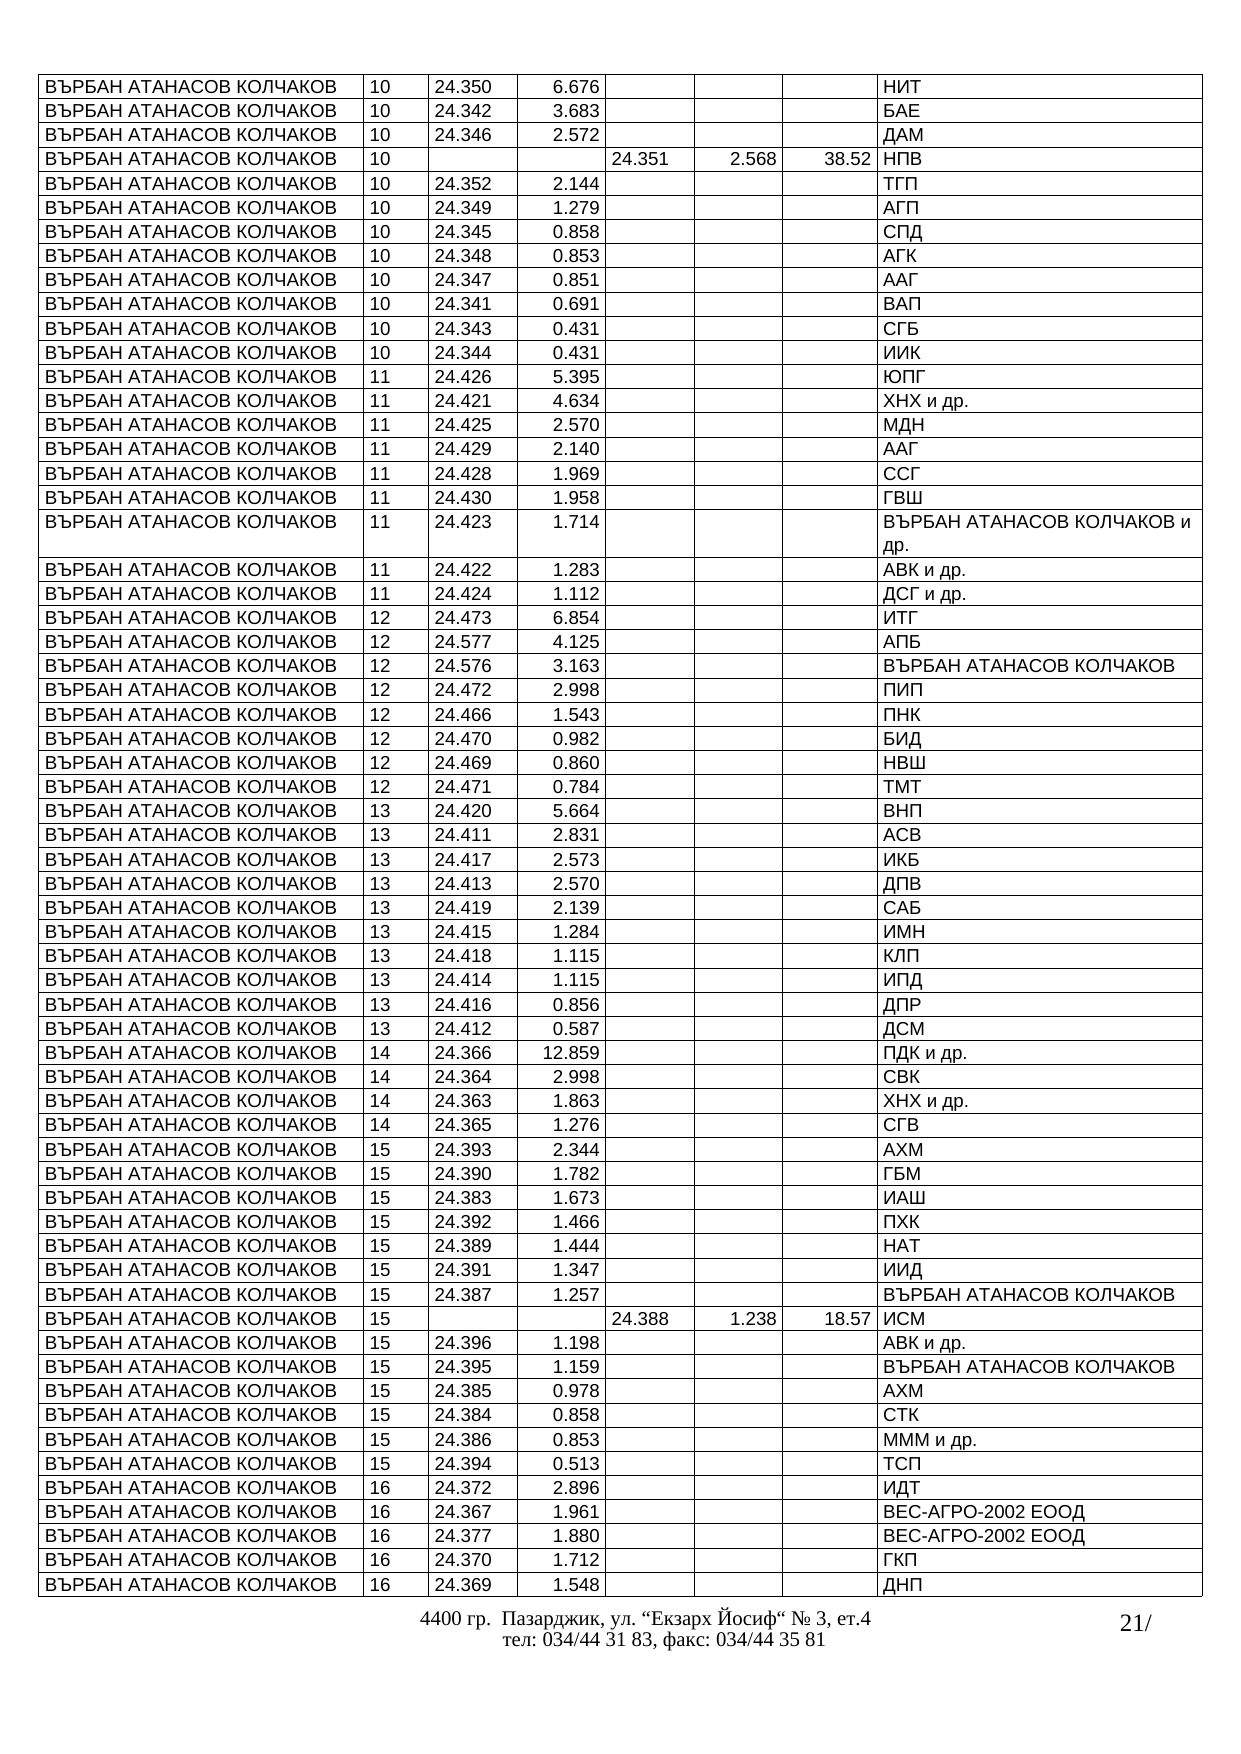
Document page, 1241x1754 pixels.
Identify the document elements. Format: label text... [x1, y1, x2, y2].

table_cell [606, 824, 694, 847]
table_cell 2.998 [518, 1065, 605, 1088]
table_cell [606, 438, 694, 461]
table_cell [606, 1017, 694, 1040]
table_cell 10 [364, 99, 428, 122]
table_cell [695, 1331, 782, 1354]
table_cell 0.431 [518, 317, 605, 340]
table_cell 24.394 [429, 1452, 517, 1475]
table_cell 11 [364, 486, 428, 509]
table_cell [695, 172, 782, 195]
table_cell [695, 872, 782, 895]
table_cell 15 [364, 1138, 428, 1161]
table_cell [783, 99, 877, 122]
table_cell 1.969 [518, 462, 605, 485]
table_cell 1.673 [518, 1186, 605, 1209]
table_cell [783, 1234, 877, 1257]
table_cell 0.431 [518, 341, 605, 364]
table_cell 15 [364, 1307, 428, 1330]
table_cell 13 [364, 993, 428, 1016]
table_cell НАТ [878, 1234, 1202, 1257]
table_cell 24.363 [429, 1089, 517, 1112]
table_cell 15 [364, 1331, 428, 1354]
table_cell ВЪРБАН АТАНАСОВ КОЛЧАКОВ [39, 317, 363, 340]
table_cell [606, 1162, 694, 1185]
table_cell 0.982 [518, 727, 605, 750]
table_cell АСВ [878, 824, 1202, 847]
table_cell ААГ [878, 268, 1202, 291]
table_cell 1.112 [518, 582, 605, 605]
table_cell [695, 558, 782, 581]
table_cell [783, 1186, 877, 1209]
table_cell 0.853 [518, 244, 605, 267]
table_cell 10 [364, 293, 428, 316]
table_cell ВЪРБАН АТАНАСОВ КОЛЧАКОВ [39, 896, 363, 919]
table_cell НВШ [878, 751, 1202, 774]
table_cell ВЪРБАН АТАНАСОВ КОЛЧАКОВ [39, 1210, 363, 1233]
table_cell [783, 75, 877, 98]
table_cell 13 [364, 944, 428, 967]
table_cell ВЪРБАН АТАНАСОВ КОЛЧАКОВ [39, 1234, 363, 1257]
table_cell 16 [364, 1573, 428, 1596]
table_cell 4.125 [518, 630, 605, 653]
table_cell 12 [364, 727, 428, 750]
table_cell [606, 462, 694, 485]
table_cell [783, 727, 877, 750]
table_cell 24.377 [429, 1524, 517, 1547]
table_cell ССГ [878, 462, 1202, 485]
table_cell 14 [364, 1041, 428, 1064]
table_cell 0.858 [518, 1404, 605, 1427]
table_cell [783, 510, 877, 557]
table_cell [695, 341, 782, 364]
table_cell ЮПГ [878, 365, 1202, 388]
table_cell [606, 1428, 694, 1451]
table_cell 12 [364, 679, 428, 702]
table_cell ДПВ [878, 872, 1202, 895]
table_cell ВЪРБАН АТАНАСОВ КОЛЧАКОВ [39, 1379, 363, 1402]
table_cell [783, 1114, 877, 1137]
table_cell [606, 920, 694, 943]
table_cell 24.352 [429, 172, 517, 195]
table_cell [429, 1307, 517, 1330]
table_cell [783, 1355, 877, 1378]
table_cell 2.140 [518, 438, 605, 461]
table_cell 13 [364, 824, 428, 847]
table_cell 24.391 [429, 1259, 517, 1282]
table_cell ВЪРБАН АТАНАСОВ КОЛЧАКОВ [39, 1259, 363, 1282]
table_cell 11 [364, 510, 428, 557]
table_cell 5.395 [518, 365, 605, 388]
table_cell ИСМ [878, 1307, 1202, 1330]
table_cell 15 [364, 1283, 428, 1306]
table_cell ИМН [878, 920, 1202, 943]
table_cell 24.389 [429, 1234, 517, 1257]
table_cell 1.198 [518, 1331, 605, 1354]
table_cell 12 [364, 703, 428, 726]
table_cell ВЪРБАН АТАНАСОВ КОЛЧАКОВ [39, 1331, 363, 1354]
table_cell [783, 1017, 877, 1040]
table_cell 2.139 [518, 896, 605, 919]
table_cell [695, 799, 782, 822]
table_cell [783, 1138, 877, 1161]
table_cell [695, 1379, 782, 1402]
table_cell [783, 365, 877, 388]
table_cell [606, 123, 694, 146]
table_cell НПВ [878, 148, 1202, 171]
table_cell 14 [364, 1065, 428, 1088]
table_cell [695, 1041, 782, 1064]
table_cell [783, 1259, 877, 1282]
table_cell ПИП [878, 679, 1202, 702]
table_cell 24.416 [429, 993, 517, 1016]
table_cell 1.276 [518, 1114, 605, 1137]
table_cell [783, 1428, 877, 1451]
table_cell СГБ [878, 317, 1202, 340]
table_cell [606, 993, 694, 1016]
table_cell 24.351 [606, 148, 694, 171]
table_cell 24.364 [429, 1065, 517, 1088]
table_cell 1.548 [518, 1573, 605, 1596]
table_cell АПБ [878, 630, 1202, 653]
table_cell [606, 1065, 694, 1088]
table_cell 0.858 [518, 220, 605, 243]
table_cell АХМ [878, 1379, 1202, 1402]
table_cell БИД [878, 727, 1202, 750]
table_cell 24.396 [429, 1331, 517, 1354]
table_cell [783, 558, 877, 581]
table_cell [783, 606, 877, 629]
table_cell [695, 365, 782, 388]
table_cell 12 [364, 654, 428, 677]
table_cell 24.393 [429, 1138, 517, 1161]
table_cell 24.423 [429, 510, 517, 557]
table_cell [783, 389, 877, 412]
table_cell ДПР [878, 993, 1202, 1016]
table_cell [606, 679, 694, 702]
table_cell ПДК и др. [878, 1041, 1202, 1064]
table_cell ВЪРБАН АТАНАСОВ КОЛЧАКОВ [39, 462, 363, 485]
table_cell 15 [364, 1404, 428, 1427]
table_cell ПНК [878, 703, 1202, 726]
table_cell 24.411 [429, 824, 517, 847]
table_cell ВЪРБАН АТАНАСОВ КОЛЧАКОВ [39, 293, 363, 316]
table_cell ВЪРБАН АТАНАСОВ КОЛЧАКОВ [39, 606, 363, 629]
table_cell САБ [878, 896, 1202, 919]
table_cell 24.429 [429, 438, 517, 461]
table_cell [783, 1524, 877, 1547]
table_cell 24.415 [429, 920, 517, 943]
table_cell АГП [878, 196, 1202, 219]
table_cell [606, 1041, 694, 1064]
table_cell 24.430 [429, 486, 517, 509]
table_cell 13 [364, 1017, 428, 1040]
table_cell 1.159 [518, 1355, 605, 1378]
table_cell 1.863 [518, 1089, 605, 1112]
table_cell [695, 1573, 782, 1596]
table_cell ВЪРБАН АТАНАСОВ КОЛЧАКОВ [39, 148, 363, 171]
table_cell [783, 268, 877, 291]
table_cell [783, 824, 877, 847]
table_cell ИАШ [878, 1186, 1202, 1209]
table_cell [606, 1476, 694, 1499]
table_cell [606, 1186, 694, 1209]
table_cell ГКП [878, 1549, 1202, 1572]
table_cell ВЪРБАН АТАНАСОВ КОЛЧАКОВ [39, 654, 363, 677]
table_cell 0.691 [518, 293, 605, 316]
table_cell [783, 969, 877, 992]
table_cell [606, 365, 694, 388]
table_cell [783, 244, 877, 267]
table_cell [606, 220, 694, 243]
table_cell ВЪРБАН АТАНАСОВ КОЛЧАКОВ [39, 1138, 363, 1161]
table_cell МММ и др. [878, 1428, 1202, 1451]
table_cell 2.998 [518, 679, 605, 702]
table_cell 10 [364, 341, 428, 364]
table_cell ВЪРБАН АТАНАСОВ КОЛЧАКОВ [39, 799, 363, 822]
table_cell ВЪРБАН АТАНАСОВ КОЛЧАКОВ [39, 1355, 363, 1378]
table_cell 1.543 [518, 703, 605, 726]
table_cell [606, 1259, 694, 1282]
table_cell АГК [878, 244, 1202, 267]
table_cell ИПД [878, 969, 1202, 992]
table_cell КЛП [878, 944, 1202, 967]
table_cell [783, 896, 877, 919]
table_cell [695, 1476, 782, 1499]
table_cell [783, 582, 877, 605]
table_cell 1.347 [518, 1259, 605, 1282]
table_cell [606, 872, 694, 895]
table_cell 24.372 [429, 1476, 517, 1499]
table_cell 24.417 [429, 848, 517, 871]
table_cell ВЪРБАН АТАНАСОВ КОЛЧАКОВ [39, 679, 363, 702]
table_cell 24.388 [606, 1307, 694, 1330]
table_cell ХНХ и др. [878, 1089, 1202, 1112]
table_cell ВЪРБАН АТАНАСОВ КОЛЧАКОВ [39, 75, 363, 98]
table_cell ВЪРБАН АТАНАСОВ КОЛЧАКОВ [39, 1065, 363, 1088]
table_cell 24.470 [429, 727, 517, 750]
table_cell 1.283 [518, 558, 605, 581]
table_cell ДАМ [878, 123, 1202, 146]
table_cell АХМ [878, 1138, 1202, 1161]
table_cell 1.782 [518, 1162, 605, 1185]
table_cell [695, 1355, 782, 1378]
table_cell 16 [364, 1500, 428, 1523]
table_cell 24.346 [429, 123, 517, 146]
table_cell [783, 1210, 877, 1233]
table_cell 2.568 [695, 148, 782, 171]
table_cell ВЪРБАН АТАНАСОВ КОЛЧАКОВ [39, 1428, 363, 1451]
table_cell 24.341 [429, 293, 517, 316]
table_cell [783, 1162, 877, 1185]
table_cell 14 [364, 1114, 428, 1137]
table_cell 24.576 [429, 654, 517, 677]
table_cell 10 [364, 244, 428, 267]
table_cell 24.384 [429, 1404, 517, 1427]
table_cell [695, 1234, 782, 1257]
table_cell МДН [878, 413, 1202, 436]
table_cell [695, 486, 782, 509]
table_cell 12 [364, 775, 428, 798]
table_cell [695, 389, 782, 412]
table_cell 14 [364, 1089, 428, 1112]
table_cell СВК [878, 1065, 1202, 1088]
table_cell [606, 654, 694, 677]
table_cell 2.570 [518, 413, 605, 436]
table_cell 24.473 [429, 606, 517, 629]
table_cell [783, 654, 877, 677]
table_cell 16 [364, 1524, 428, 1547]
table_cell БАЕ [878, 99, 1202, 122]
table_cell [695, 1089, 782, 1112]
table_cell [783, 462, 877, 485]
table_cell НИТ [878, 75, 1202, 98]
table_cell [606, 1234, 694, 1257]
table_cell [783, 1283, 877, 1306]
table_cell 1.712 [518, 1549, 605, 1572]
table_cell 10 [364, 75, 428, 98]
table_cell [695, 1017, 782, 1040]
table_cell [783, 944, 877, 967]
table_cell [606, 727, 694, 750]
table_cell [695, 1404, 782, 1427]
table_cell [783, 703, 877, 726]
table_cell 24.390 [429, 1162, 517, 1185]
table_cell [606, 244, 694, 267]
table_cell [606, 1404, 694, 1427]
table_cell АВК и др. [878, 1331, 1202, 1354]
table_cell 12 [364, 606, 428, 629]
table_cell [783, 341, 877, 364]
table_cell 0.587 [518, 1017, 605, 1040]
table_cell ВНП [878, 799, 1202, 822]
table_cell [783, 123, 877, 146]
table_cell ВЪРБАН АТАНАСОВ КОЛЧАКОВ [39, 630, 363, 653]
table_cell АВК и др. [878, 558, 1202, 581]
table_cell [783, 1452, 877, 1475]
table_cell 2.573 [518, 848, 605, 871]
table_cell 24.469 [429, 751, 517, 774]
table_cell 24.425 [429, 413, 517, 436]
table_cell ДНП [878, 1573, 1202, 1596]
table_cell ВЪРБАН АТАНАСОВ КОЛЧАКОВ [39, 1186, 363, 1209]
table_cell 24.577 [429, 630, 517, 653]
table_cell ВЪРБАН АТАНАСОВ КОЛЧАКОВ [39, 1089, 363, 1112]
table_cell [783, 920, 877, 943]
table_cell ВЪРБАН АТАНАСОВ КОЛЧАКОВ [39, 920, 363, 943]
table_cell ВЪРБАН АТАНАСОВ КОЛЧАКОВ [39, 969, 363, 992]
table_cell [606, 1210, 694, 1233]
table_cell [783, 317, 877, 340]
table_cell [695, 1259, 782, 1282]
table_cell [606, 703, 694, 726]
table_cell [783, 1041, 877, 1064]
table_cell ВЪРБАН АТАНАСОВ КОЛЧАКОВ [39, 1283, 363, 1306]
table_cell 24.385 [429, 1379, 517, 1402]
table_cell 1.958 [518, 486, 605, 509]
table_cell 1.257 [518, 1283, 605, 1306]
table_cell ВЪРБАН АТАНАСОВ КОЛЧАКОВ [39, 824, 363, 847]
table_cell [783, 1379, 877, 1402]
table_cell [606, 1573, 694, 1596]
table_cell [606, 848, 694, 871]
table_cell [783, 872, 877, 895]
table_cell 2.344 [518, 1138, 605, 1161]
table_cell ВЪРБАН АТАНАСОВ КОЛЧАКОВ [39, 993, 363, 1016]
table_cell 24.471 [429, 775, 517, 798]
table_cell [783, 172, 877, 195]
table_cell [606, 1138, 694, 1161]
table_cell [783, 293, 877, 316]
table_cell 24.387 [429, 1283, 517, 1306]
table_cell 6.854 [518, 606, 605, 629]
table_cell ВЪРБАН АТАНАСОВ КОЛЧАКОВ [39, 944, 363, 967]
table_cell 13 [364, 920, 428, 943]
table_cell [783, 1500, 877, 1523]
table_cell 24.426 [429, 365, 517, 388]
table_cell 10 [364, 172, 428, 195]
table_cell ВЪРБАН АТАНАСОВ КОЛЧАКОВ [39, 775, 363, 798]
table_cell ГБМ [878, 1162, 1202, 1185]
table_cell 1.714 [518, 510, 605, 557]
table_cell ВЪРБАН АТАНАСОВ КОЛЧАКОВ [39, 1114, 363, 1137]
table_cell [695, 1210, 782, 1233]
table_cell [606, 944, 694, 967]
table_cell ВЪРБАН АТАНАСОВ КОЛЧАКОВ [39, 1162, 363, 1185]
table_cell 24.418 [429, 944, 517, 967]
table_cell 24.367 [429, 1500, 517, 1523]
table_cell [606, 389, 694, 412]
table_cell ТМТ [878, 775, 1202, 798]
table_cell СПД [878, 220, 1202, 243]
table_cell [606, 293, 694, 316]
table_cell [606, 775, 694, 798]
table_cell ВЪРБАН АТАНАСОВ КОЛЧАКОВ [39, 1452, 363, 1475]
table_cell [695, 679, 782, 702]
table_cell 24.370 [429, 1549, 517, 1572]
table_cell [695, 1186, 782, 1209]
table_cell 11 [364, 389, 428, 412]
table_cell [606, 196, 694, 219]
table_cell ВЪРБАН АТАНАСОВ КОЛЧАКОВ [39, 172, 363, 195]
table_cell [606, 582, 694, 605]
table_cell 1.279 [518, 196, 605, 219]
table_cell 24.350 [429, 75, 517, 98]
table_cell 24.343 [429, 317, 517, 340]
table_cell [695, 969, 782, 992]
table_cell [783, 775, 877, 798]
table_cell [695, 220, 782, 243]
table_cell [518, 148, 605, 171]
table_cell ВЪРБАН АТАНАСОВ КОЛЧАКОВ [878, 654, 1202, 677]
table_cell [606, 1089, 694, 1112]
table_cell 24.347 [429, 268, 517, 291]
table_cell [783, 630, 877, 653]
table_cell 1.466 [518, 1210, 605, 1233]
table_cell 10 [364, 123, 428, 146]
table_cell 2.896 [518, 1476, 605, 1499]
table_cell ВЪРБАН АТАНАСОВ КОЛЧАКОВ [39, 389, 363, 412]
table_cell [695, 751, 782, 774]
table_cell [518, 1307, 605, 1330]
table_cell [606, 1355, 694, 1378]
table_cell [695, 1114, 782, 1137]
table_cell ВЪРБАН АТАНАСОВ КОЛЧАКОВ [39, 1524, 363, 1547]
table_cell 24.344 [429, 341, 517, 364]
table_cell ВЪРБАН АТАНАСОВ КОЛЧАКОВ [39, 365, 363, 388]
table_cell [695, 1283, 782, 1306]
table_cell ИИК [878, 341, 1202, 364]
table_cell 2.570 [518, 872, 605, 895]
table_cell [606, 1114, 694, 1137]
table_cell ВЪРБАН АТАНАСОВ КОЛЧАКОВ [39, 123, 363, 146]
table_cell [695, 1549, 782, 1572]
table_cell 13 [364, 799, 428, 822]
table_cell [695, 462, 782, 485]
table_cell 6.676 [518, 75, 605, 98]
table_cell 15 [364, 1234, 428, 1257]
table_cell [606, 99, 694, 122]
table_cell [606, 969, 694, 992]
table_cell 16 [364, 1549, 428, 1572]
table_cell ВЪРБАН АТАНАСОВ КОЛЧАКОВ [39, 220, 363, 243]
table_cell 13 [364, 896, 428, 919]
table_cell ВЪРБАН АТАНАСОВ КОЛЧАКОВ [39, 1307, 363, 1330]
table_cell [783, 1476, 877, 1499]
table_cell 11 [364, 413, 428, 436]
table_cell ВЪРБАН АТАНАСОВ КОЛЧАКОВ [39, 1500, 363, 1523]
table_cell ВЪРБАН АТАНАСОВ КОЛЧАКОВ [39, 341, 363, 364]
table_cell 0.978 [518, 1379, 605, 1402]
table_cell ВЪРБАН АТАНАСОВ КОЛЧАКОВ [39, 1476, 363, 1499]
table_cell ВЪРБАН АТАНАСОВ КОЛЧАКОВ [39, 99, 363, 122]
table_cell [606, 1524, 694, 1547]
table_cell [783, 848, 877, 871]
table_cell ВЪРБАН АТАНАСОВ КОЛЧАКОВ [39, 703, 363, 726]
table_cell 24.386 [429, 1428, 517, 1451]
table_cell ВЪРБАН АТАНАСОВ КОЛЧАКОВ [39, 582, 363, 605]
table_cell ВЪРБАН АТАНАСОВ КОЛЧАКОВ [39, 1404, 363, 1427]
table_cell ПХК [878, 1210, 1202, 1233]
table_cell 0.853 [518, 1428, 605, 1451]
table_cell 0.856 [518, 993, 605, 1016]
table_cell 24.414 [429, 969, 517, 992]
table_cell 0.860 [518, 751, 605, 774]
table_cell 24.349 [429, 196, 517, 219]
table_cell ГВШ [878, 486, 1202, 509]
table_cell [695, 654, 782, 677]
table_cell ХНХ и др. [878, 389, 1202, 412]
table_cell [695, 293, 782, 316]
table_cell [695, 727, 782, 750]
table_cell ВЪРБАН АТАНАСОВ КОЛЧАКОВ [39, 1549, 363, 1572]
table_cell 0.784 [518, 775, 605, 798]
table_cell ИДТ [878, 1476, 1202, 1499]
table_cell 4.634 [518, 389, 605, 412]
table_cell 24.383 [429, 1186, 517, 1209]
table_cell СТК [878, 1404, 1202, 1427]
table_cell 13 [364, 969, 428, 992]
table_cell 11 [364, 438, 428, 461]
table_cell [783, 486, 877, 509]
table_cell 2.572 [518, 123, 605, 146]
table_cell [606, 1452, 694, 1475]
table_cell ВЪРБАН АТАНАСОВ КОЛЧАКОВ [39, 510, 363, 557]
table_cell [606, 172, 694, 195]
table_cell [783, 1404, 877, 1427]
table_cell 15 [364, 1210, 428, 1233]
table_cell [606, 341, 694, 364]
table_cell [606, 268, 694, 291]
table_cell [606, 896, 694, 919]
table_cell 24.424 [429, 582, 517, 605]
table_cell 24.420 [429, 799, 517, 822]
table_cell ВЪРБАН АТАНАСОВ КОЛЧАКОВ [39, 196, 363, 219]
table_cell [695, 824, 782, 847]
table_cell ВЪРБАН АТАНАСОВ КОЛЧАКОВ [39, 438, 363, 461]
table_cell 15 [364, 1259, 428, 1282]
table_cell [695, 993, 782, 1016]
table_cell 15 [364, 1452, 428, 1475]
table_cell [783, 1089, 877, 1112]
table_cell [783, 1331, 877, 1354]
table_cell ВЪРБАН АТАНАСОВ КОЛЧАКОВ [878, 1283, 1202, 1306]
table_cell 10 [364, 196, 428, 219]
table_cell 5.664 [518, 799, 605, 822]
table_cell [695, 920, 782, 943]
table_cell [695, 413, 782, 436]
table_cell [695, 438, 782, 461]
table_cell 11 [364, 582, 428, 605]
table_cell 3.683 [518, 99, 605, 122]
table_cell 10 [364, 317, 428, 340]
table_cell 0.513 [518, 1452, 605, 1475]
table_cell 24.366 [429, 1041, 517, 1064]
table_cell [695, 606, 782, 629]
table_cell [606, 1500, 694, 1523]
table_cell 24.472 [429, 679, 517, 702]
table_cell [606, 1331, 694, 1354]
table_cell 10 [364, 148, 428, 171]
table_cell 1.115 [518, 969, 605, 992]
table_cell 24.413 [429, 872, 517, 895]
table_cell ВЕС-АГРО-2002 ЕООД [878, 1524, 1202, 1547]
table_cell [695, 848, 782, 871]
table_cell 24.345 [429, 220, 517, 243]
table_cell 24.466 [429, 703, 517, 726]
table_cell 12 [364, 630, 428, 653]
table_cell ВЪРБАН АТАНАСОВ КОЛЧАКОВ [878, 1355, 1202, 1378]
table_cell 12.859 [518, 1041, 605, 1064]
table_cell [606, 751, 694, 774]
table_cell 11 [364, 558, 428, 581]
table_cell [783, 679, 877, 702]
table_cell 24.419 [429, 896, 517, 919]
table_cell [783, 413, 877, 436]
table_cell [695, 1500, 782, 1523]
table_cell 24.369 [429, 1573, 517, 1596]
table_cell ВЪРБАН АТАНАСОВ КОЛЧАКОВ [39, 558, 363, 581]
table_cell [695, 1162, 782, 1185]
table_cell [429, 148, 517, 171]
table_cell ВЪРБАН АТАНАСОВ КОЛЧАКОВ [39, 268, 363, 291]
table_cell 24.421 [429, 389, 517, 412]
table_cell 2.831 [518, 824, 605, 847]
table_cell ВЪРБАН АТАНАСОВ КОЛЧАКОВ [39, 751, 363, 774]
table_cell [606, 558, 694, 581]
table_cell [606, 486, 694, 509]
table_cell [606, 606, 694, 629]
table_cell ВЪРБАН АТАНАСОВ КОЛЧАКОВ и др. [878, 510, 1202, 557]
table_cell 12 [364, 751, 428, 774]
table_cell [606, 413, 694, 436]
table_cell [695, 1065, 782, 1088]
table_cell 16 [364, 1476, 428, 1499]
table_cell 10 [364, 220, 428, 243]
table_cell 24.348 [429, 244, 517, 267]
table_cell [695, 775, 782, 798]
table_cell ААГ [878, 438, 1202, 461]
table_cell 24.342 [429, 99, 517, 122]
table_cell [783, 993, 877, 1016]
table_cell [606, 1379, 694, 1402]
table_cell 3.163 [518, 654, 605, 677]
table_cell ВЪРБАН АТАНАСОВ КОЛЧАКОВ [39, 727, 363, 750]
table_cell [695, 99, 782, 122]
table_cell [606, 510, 694, 557]
table_cell 15 [364, 1428, 428, 1451]
table_cell [695, 1452, 782, 1475]
table_cell ВЕС-АГРО-2002 ЕООД [878, 1500, 1202, 1523]
table_cell [783, 1573, 877, 1596]
table_cell [695, 317, 782, 340]
table_cell [695, 75, 782, 98]
table_cell [695, 1428, 782, 1451]
table_cell 13 [364, 848, 428, 871]
table_cell 1.284 [518, 920, 605, 943]
table_cell ВЪРБАН АТАНАСОВ КОЛЧАКОВ [39, 1017, 363, 1040]
table_cell 0.851 [518, 268, 605, 291]
table_cell [606, 630, 694, 653]
table_cell [695, 630, 782, 653]
table_cell 38.52 [783, 148, 877, 171]
table_cell [606, 1283, 694, 1306]
table_cell ТСП [878, 1452, 1202, 1475]
table_cell ВЪРБАН АТАНАСОВ КОЛЧАКОВ [39, 413, 363, 436]
table_cell ИТГ [878, 606, 1202, 629]
table_cell [783, 220, 877, 243]
table_cell [695, 896, 782, 919]
table_cell 15 [364, 1379, 428, 1402]
table_cell 24.428 [429, 462, 517, 485]
table_cell [695, 268, 782, 291]
table_cell [783, 438, 877, 461]
table_cell 15 [364, 1162, 428, 1185]
table_cell [695, 196, 782, 219]
table_cell [783, 799, 877, 822]
table_cell ВАП [878, 293, 1202, 316]
table_cell ВЪРБАН АТАНАСОВ КОЛЧАКОВ [39, 244, 363, 267]
table_cell [695, 244, 782, 267]
table_cell 24.422 [429, 558, 517, 581]
table_cell 11 [364, 365, 428, 388]
table_cell ВЪРБАН АТАНАСОВ КОЛЧАКОВ [39, 1041, 363, 1064]
table_cell ВЪРБАН АТАНАСОВ КОЛЧАКОВ [39, 1573, 363, 1596]
table_cell [783, 1549, 877, 1572]
table_cell ВЪРБАН АТАНАСОВ КОЛЧАКОВ [39, 486, 363, 509]
table_cell [695, 944, 782, 967]
table_cell 15 [364, 1355, 428, 1378]
table_cell 13 [364, 872, 428, 895]
table_cell [695, 703, 782, 726]
table_cell ИИД [878, 1259, 1202, 1282]
table_cell [783, 751, 877, 774]
table_cell 24.392 [429, 1210, 517, 1233]
table_cell ДСМ [878, 1017, 1202, 1040]
table_cell СГВ [878, 1114, 1202, 1137]
table_cell ИКБ [878, 848, 1202, 871]
table_cell 10 [364, 268, 428, 291]
table_cell [783, 196, 877, 219]
table_cell 18.57 [783, 1307, 877, 1330]
table_cell 1.880 [518, 1524, 605, 1547]
table_cell 1.444 [518, 1234, 605, 1257]
table_cell 24.412 [429, 1017, 517, 1040]
table_cell 24.395 [429, 1355, 517, 1378]
table_cell 11 [364, 462, 428, 485]
table_cell 15 [364, 1186, 428, 1209]
table_cell [695, 582, 782, 605]
table_cell [695, 123, 782, 146]
table_cell [695, 510, 782, 557]
table_cell [695, 1524, 782, 1547]
table_cell ДСГ и др. [878, 582, 1202, 605]
table_cell [606, 75, 694, 98]
table_cell ТГП [878, 172, 1202, 195]
table_cell 2.144 [518, 172, 605, 195]
table_cell [695, 1138, 782, 1161]
table_cell 1.238 [695, 1307, 782, 1330]
table_cell 24.365 [429, 1114, 517, 1137]
table_cell [606, 799, 694, 822]
table_cell ВЪРБАН АТАНАСОВ КОЛЧАКОВ [39, 848, 363, 871]
table_cell [606, 1549, 694, 1572]
table_cell 1.115 [518, 944, 605, 967]
table_cell 1.961 [518, 1500, 605, 1523]
table_cell [606, 317, 694, 340]
table_cell ВЪРБАН АТАНАСОВ КОЛЧАКОВ [39, 872, 363, 895]
table_cell [783, 1065, 877, 1088]
